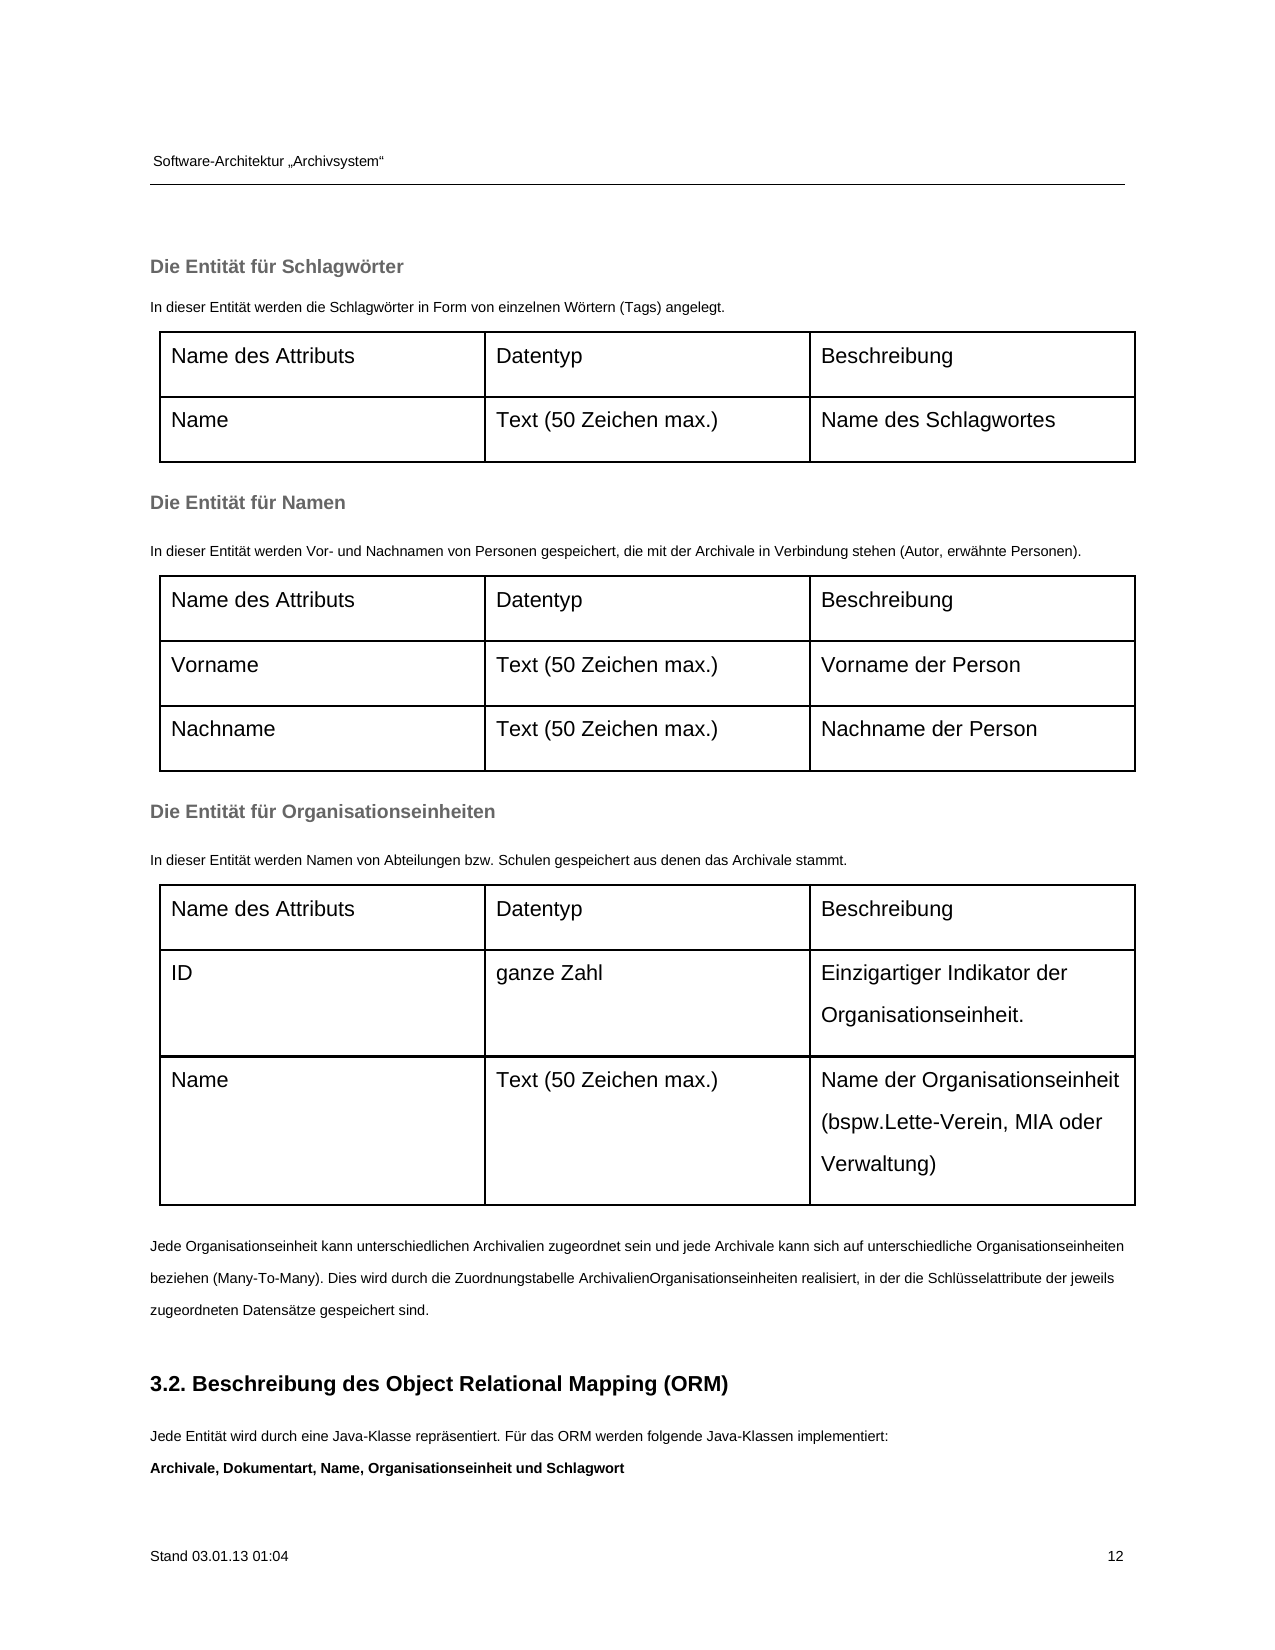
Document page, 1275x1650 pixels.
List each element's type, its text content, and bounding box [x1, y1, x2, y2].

table_cell ganze Zahl [486, 951, 809, 1055]
table_cell ID [161, 951, 484, 1055]
text Jede Entität wird durch eine Java-Klasse repräsentiert. Für das ORM werden folgende Java-Klassen implementiert: [150, 1428, 1125, 1456]
table_cell Nachname [161, 707, 484, 769]
text Jede Organisationseinheit kann unterschiedlichen Archivalien zugeordnet sein und jede Archivale kann sich auf unterschiedliche Organisationseinheiten beziehen (Many-To-Many). Dies wird durch die Zuordnungstabelle ArchivalienOrganisationseinheiten realisiert, in der die Schlüsselattribute der jeweils zugeordneten Datensätze gespeichert sind. [150, 1238, 1125, 1330]
table_header Datentyp [486, 886, 809, 949]
table_cell Text (50 Zeichen max.) [486, 1058, 809, 1204]
text In dieser Entität werden Namen von Abteilungen bzw. Schulen gespeichert aus denen das Archivale stammt. [150, 852, 1125, 880]
text In dieser Entität werden die Schlagwörter in Form von einzelnen Wörtern (Tags) angelegt. [150, 299, 1125, 327]
table_cell Text (50 Zeichen max.) [486, 707, 809, 769]
table_cell Name [161, 1058, 484, 1204]
table_header Beschreibung [811, 886, 1134, 949]
table_cell Name der Organisationseinheit (bspw.Lette-Verein, MIA oder Verwaltung) [811, 1058, 1134, 1204]
table_cell Einzigartiger Indikator der Organisationseinheit. [811, 951, 1134, 1055]
text In dieser Entität werden Vor- und Nachnamen von Personen gespeichert, die mit der Archivale in Verbindung stehen (Autor, erwähnte Personen). [150, 543, 1125, 571]
subtitle Die Entität für Schlagwörter [150, 256, 1125, 293]
subtitle Die Entität für Organisationseinheiten [150, 801, 1125, 838]
table_cell Text (50 Zeichen max.) [486, 398, 809, 461]
subtitle Die Entität für Namen [150, 492, 1125, 529]
table_header Beschreibung [811, 577, 1134, 640]
table_header Name des Attributs [161, 886, 484, 949]
table_cell Name des Schlagwortes [811, 398, 1134, 461]
table_header Beschreibung [811, 333, 1134, 396]
table_cell Vorname [161, 642, 484, 705]
subtitle 3.2. Beschreibung des Object Relational Mapping (ORM) [150, 1372, 1125, 1414]
table_header Datentyp [486, 577, 809, 640]
table_header Name des Attributs [161, 333, 484, 396]
table_header Datentyp [486, 333, 809, 396]
table_cell Nachname der Person [811, 707, 1134, 769]
table_cell Text (50 Zeichen max.) [486, 642, 809, 705]
table_header Name des Attributs [161, 577, 484, 640]
text Archivale, Dokumentart, Name, Organisationseinheit und Schlagwort [150, 1460, 1125, 1488]
table_cell Name [161, 398, 484, 461]
table_cell Vorname der Person [811, 642, 1134, 705]
